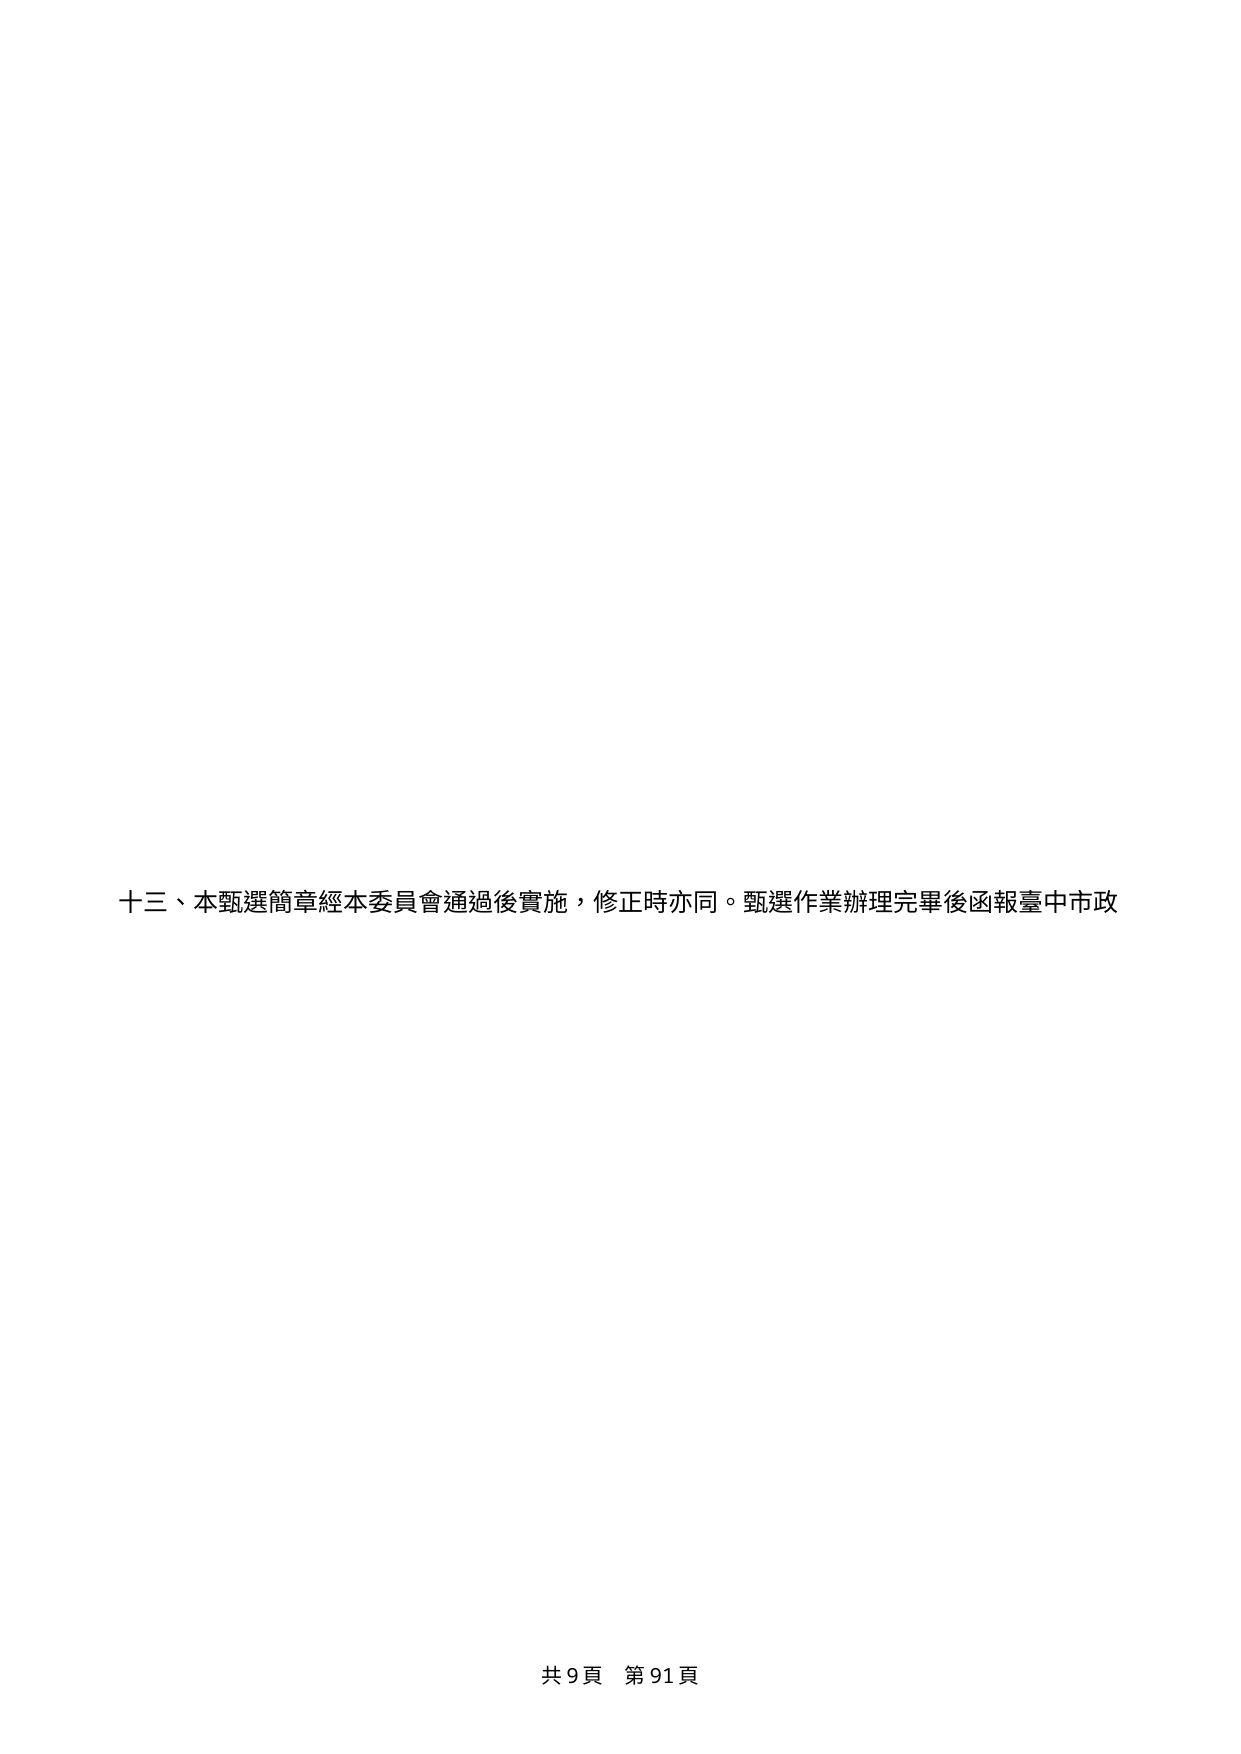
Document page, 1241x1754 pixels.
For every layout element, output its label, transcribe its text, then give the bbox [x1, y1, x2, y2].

text 十三、本甄選簡章經本委員會通過後實施，修正時亦同。甄選作業辦理完畢後函報臺中市政 [118, 859, 1122, 922]
